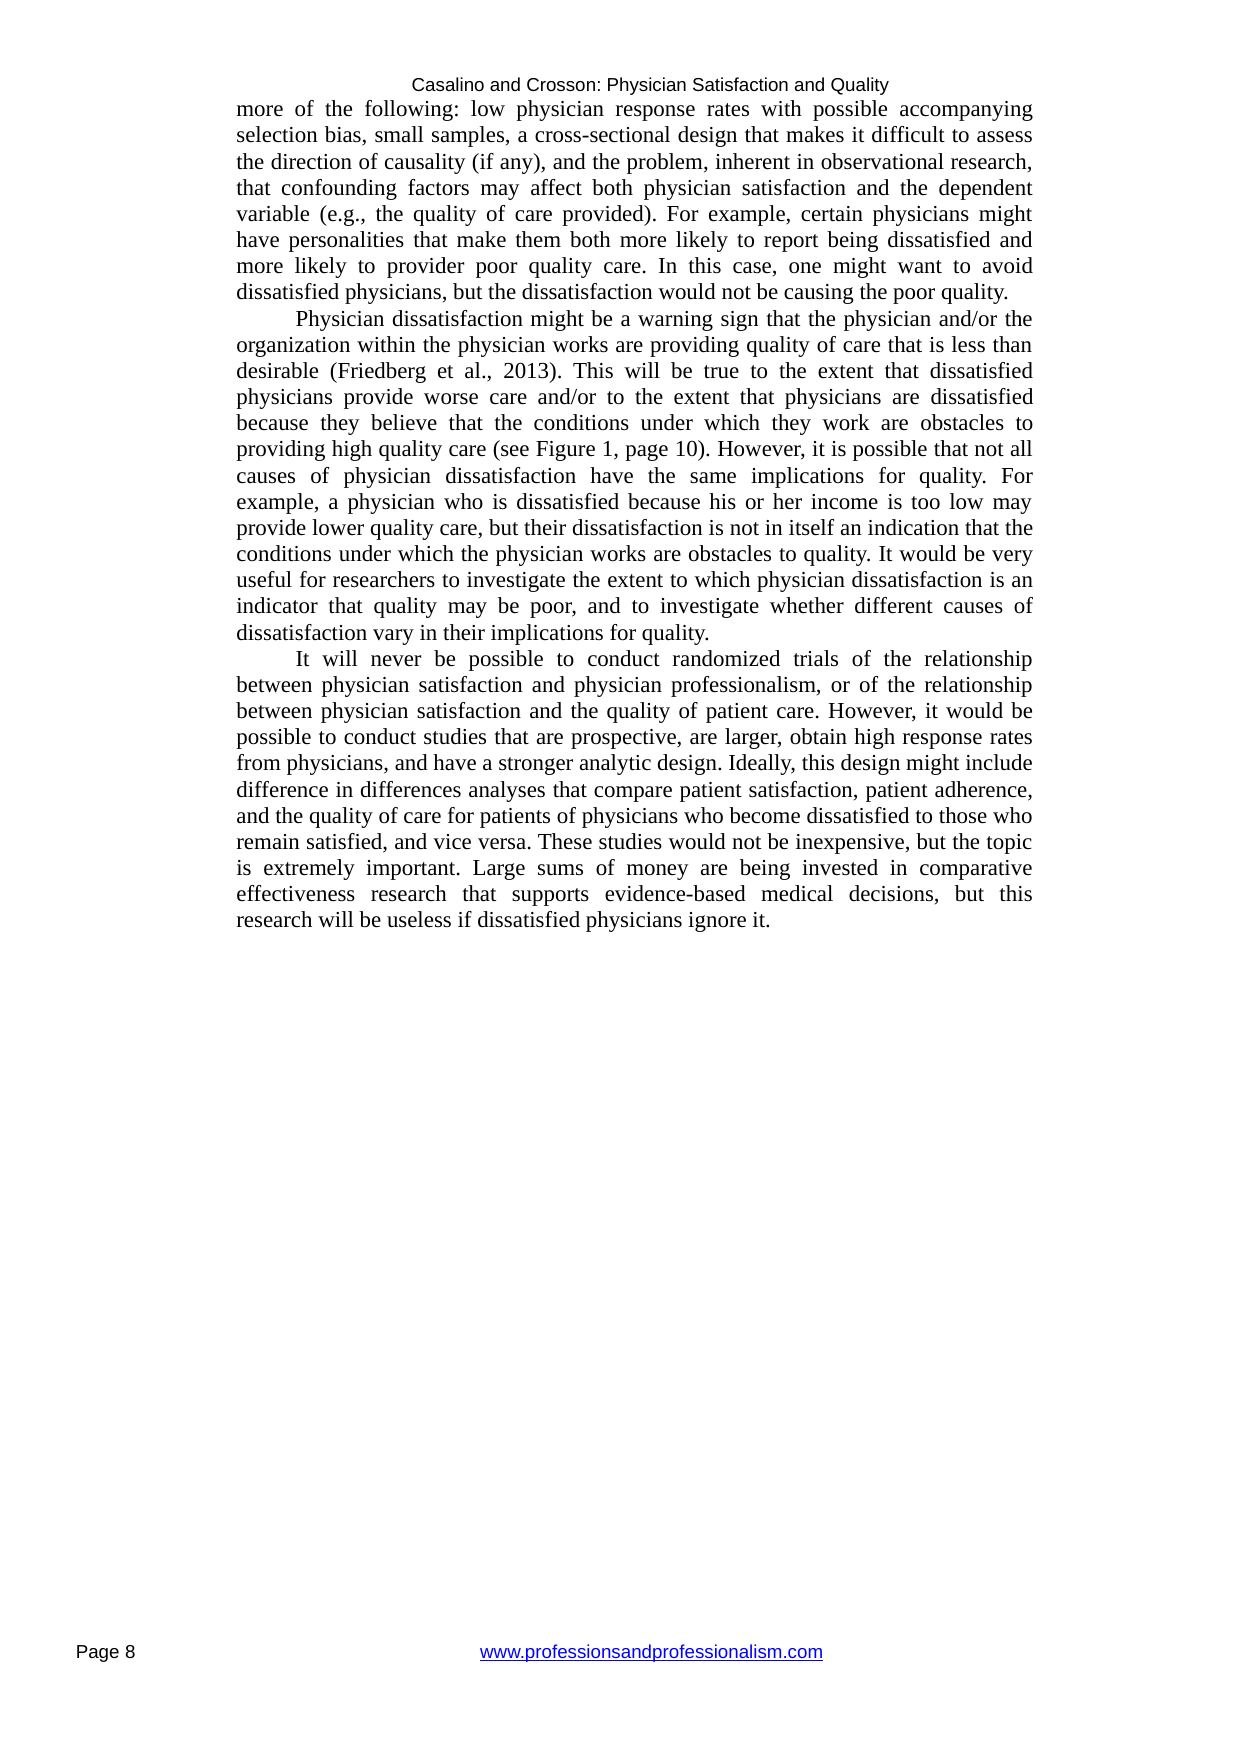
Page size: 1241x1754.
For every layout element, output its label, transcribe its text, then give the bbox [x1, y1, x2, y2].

text more of the following: low physician response rates with possible accompanying selection bias, small samples, a cross-sectional design that makes it difficult to assess the direction of causality (if any), and the problem, inherent in observational research, that confounding factors may affect both physician satisfaction and the dependent variable (e.g., the quality of care provided). For example, certain physicians might have personalities that make them both more likely to report being dissatisfied and more likely to provider poor quality care. In this case, one might want to avoid dissatisfied physicians, but the dissatisfaction would not be causing the poor quality. [236, 95, 1034, 305]
text Physician dissatisfaction might be a warning sign that the physician and/or the organization within the physician works are providing quality of care that is less than desirable (Friedberg et al., 2013). This will be true to the extent that dissatisfied physicians provide worse care and/or to the extent that physicians are dissatisfied because they believe that the conditions under which they work are obstacles to providing high quality care (see Figure 1, page 10). However, it is possible that not all causes of physician dissatisfaction have the same implications for quality. For example, a physician who is dissatisfied because his or her income is too low may provide lower quality care, but their dissatisfaction is not in itself an indication that the conditions under which the physician works are obstacles to quality. It would be very useful for researchers to investigate the extent to which physician dissatisfaction is an indicator that quality may be poor, and to investigate whether different causes of dissatisfaction vary in their implications for quality. [236, 305, 1034, 645]
text It will never be possible to conduct randomized trials of the relationship between physician satisfaction and physician professionalism, or of the relationship between physician satisfaction and the quality of patient care. However, it would be possible to conduct studies that are prospective, are larger, obtain high response rates from physicians, and have a stronger analytic design. Ideally, this design might include difference in differences analyses that compare patient satisfaction, patient adherence, and the quality of care for patients of physicians who become dissatisfied to those who remain satisfied, and vice versa. These studies would not be inexpensive, but the topic is extremely important. Large sums of money are being invested in comparative effectiveness research that supports evidence-based medical decisions, but this research will be useless if dissatisfied physicians ignore it. [236, 645, 1034, 933]
